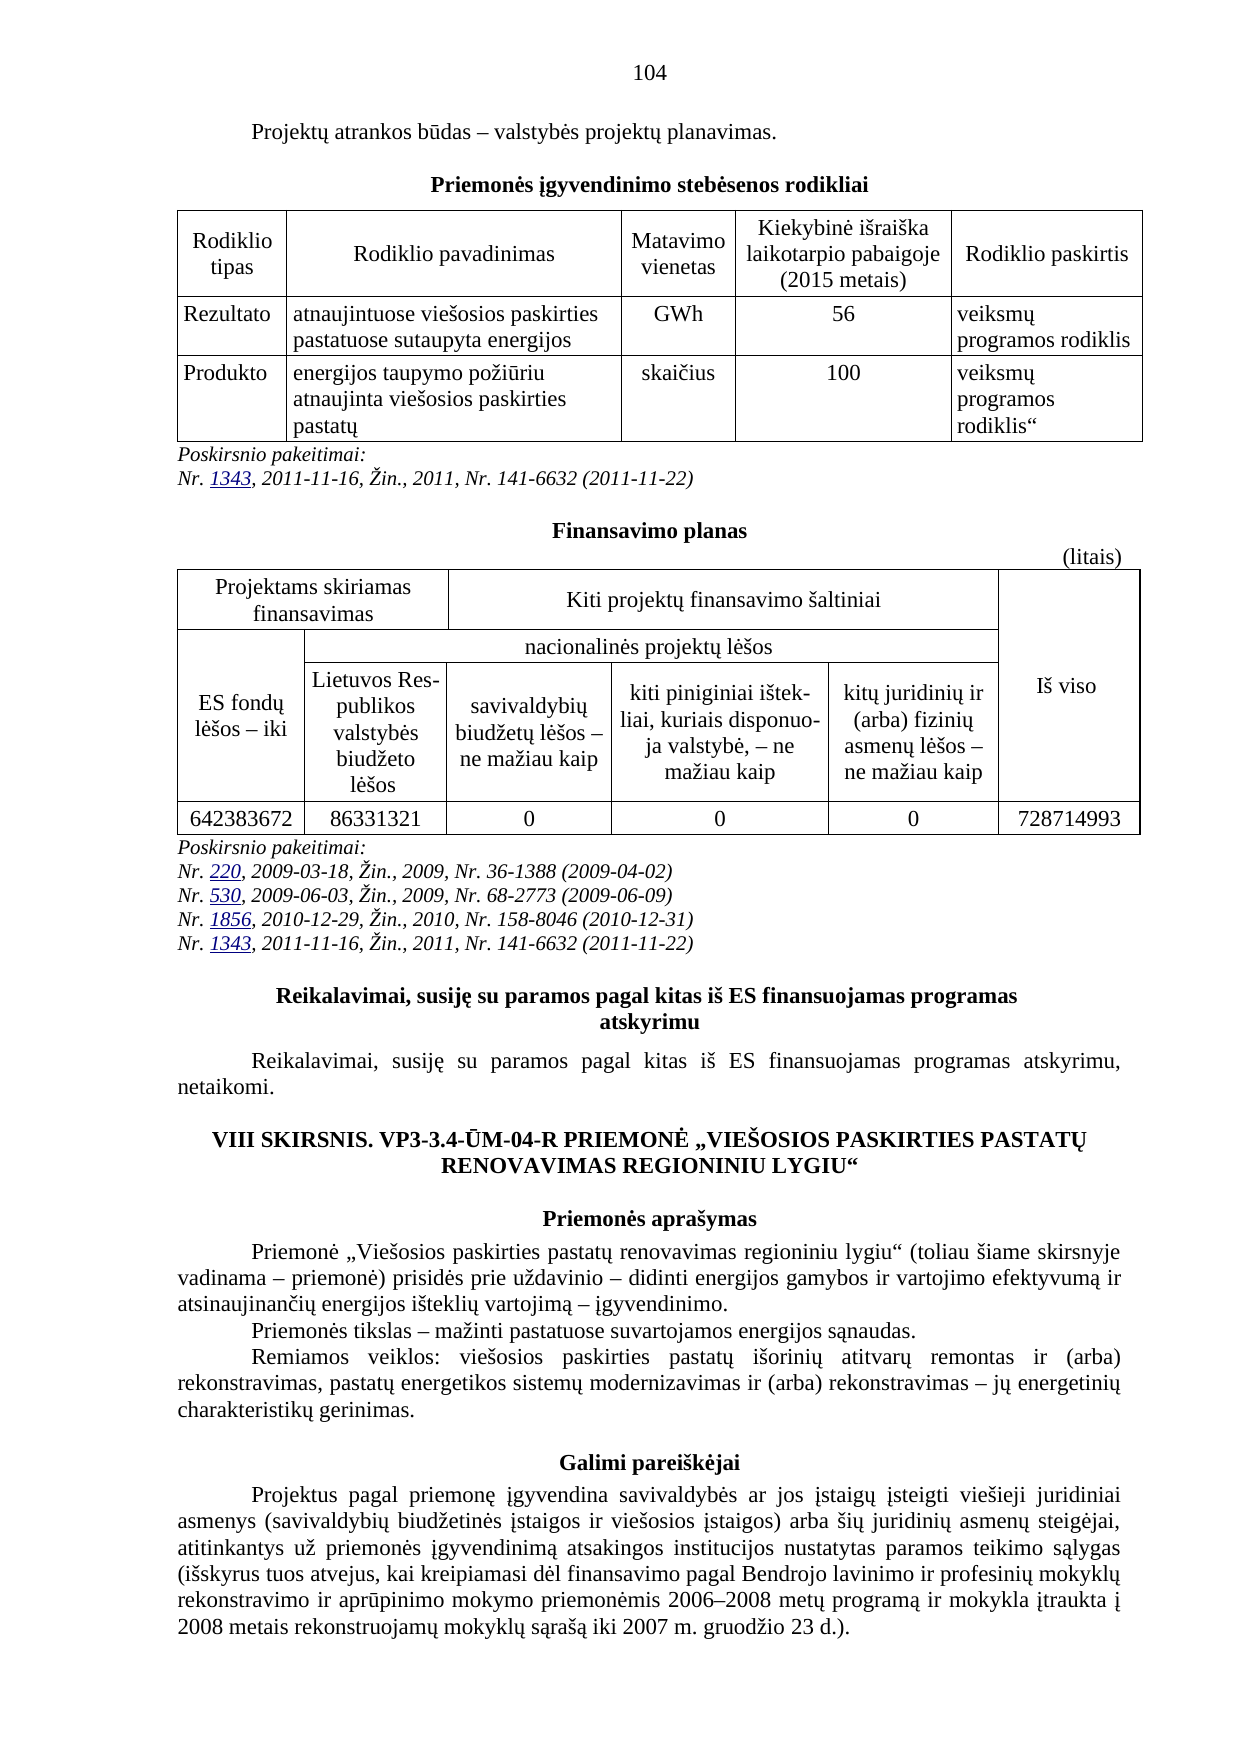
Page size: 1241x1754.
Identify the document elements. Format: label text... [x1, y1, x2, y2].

table_cell 86331321 [305, 802, 446, 834]
table_cell GWh [622, 297, 735, 355]
text Finansavimo planas [177, 517, 1122, 543]
text Poskirsnio pakeitimai: [177, 442, 1122, 466]
table_cell kiti piniginiai ištek­liai, kuriais disponuo­ja valstybė, – ne mažiau kaip [612, 663, 828, 801]
text Projektus pagal priemonę įgyvendina savivaldybės ar jos įstaigų įsteigti viešieji juridiniai asmenys (savivaldybių biudžetinės įstaigos ir viešosios įstaigos) arba šių juridinių asmenų steigėjai, atitinkantys už priemonės įgyvendinimą atsakingos institucijos nustatytas paramos teikimo sąlygas (išskyrus tuos atvejus, kai kreipiamasi dėl finansavimo pagal Bendrojo lavinimo ir profesinių mokyklų rekonstravimo ir aprūpinimo mokymo priemonėmis 2006–2008 metų programą ir mokykla įtraukta į 2008 metais rekonstruojamų mokyklų sąrašą iki 2007 m. gruodžio 23 d.). [177, 1481, 1122, 1639]
table_cell savivaldybių biudžetų lėšos – ne mažiau kaip [447, 663, 611, 801]
text Nr. 220, 2009-03-18, Žin., 2009, Nr. 36-1388 (2009-04-02) [177, 859, 1122, 883]
table_header Kiti projektų finansavimo šaltiniai [449, 570, 998, 629]
text Galimi pareiškėjai [177, 1448, 1122, 1475]
text Reikalavimai, susiję su paramos pagal kitas iš ES finansuojamas programas atskyrimu [177, 982, 1122, 1034]
table_cell 728714993 [999, 802, 1139, 834]
table_cell ES fondų lėšos – iki [178, 630, 304, 801]
text Reikalavimai, susiję su paramos pagal kitas iš ES finansuojamas programas atskyrimu, netaikomi. [177, 1047, 1122, 1100]
table_cell 56 [736, 297, 951, 355]
table_header Projektams skiriamas finansavimas [178, 570, 448, 629]
table_cell Lietuvos Res­publikos valsty­bės biudžeto lėšos [305, 663, 446, 801]
table_cell 0 [612, 802, 828, 834]
table_header Kiekybinė išraiška laikotarpio pabaigoje (2015 metais) [736, 211, 951, 296]
table_cell atnaujintuose viešosios paskirties pastatuose sutaupyta energijos [287, 297, 621, 355]
text Nr. 1856, 2010-12-29, Žin., 2010, Nr. 158-8046 (2010-12-31) [177, 907, 1122, 931]
text Nr. 1343, 2011-11-16, Žin., 2011, Nr. 141-6632 (2011-11-22) [177, 931, 1122, 955]
table_header Rodiklio pavadinimas [287, 211, 621, 296]
table_cell 100 [736, 356, 951, 441]
text Projektų atrankos būdas – valstybės projektų planavimas. [177, 118, 1122, 144]
table_header Matavimo vienetas [622, 211, 735, 296]
text Priemonės aprašymas [177, 1205, 1122, 1231]
table_cell veiksmų programos rodiklis“ [952, 356, 1142, 441]
table_cell veiksmų programos rodiklis [952, 297, 1142, 355]
table_cell Produkto [178, 356, 286, 441]
text VIII SKIRSNIS. VP3-3.4-ŪM-04-R PRIEMONĖ „VIEŠOSIOS PASKIRTIES PASTATŲ RENOVAVIMAS REGIONINIU LYGIU“ [177, 1126, 1122, 1179]
text Priemonės įgyvendinimo stebėsenos rodikliai [177, 171, 1122, 197]
text Nr. 530, 2009-06-03, Žin., 2009, Nr. 68-2773 (2009-06-09) [177, 883, 1122, 907]
table_cell skaičius [622, 356, 735, 441]
text Poskirsnio pakeitimai: [177, 835, 1122, 859]
table_cell energijos taupymo požiūriu atnaujinta viešosios paskirties pastatų [287, 356, 621, 441]
table_cell nacionalinės projektų lėšos [305, 630, 998, 662]
text Priemonė „Viešosios paskirties pastatų renovavimas regioniniu lygiu“ (toliau šiame skirsnyje vadinama – priemonė) prisidės prie uždavinio – didinti energijos gamybos ir vartojimo efektyvumą ir atsinaujinančių energijos išteklių vartojimą – įgyvendinimo. [177, 1238, 1122, 1317]
table_header Iš viso [999, 570, 1139, 801]
text Priemonės tikslas – mažinti pastatuose suvartojamos energijos sąnaudas. [177, 1317, 1122, 1343]
table_header Rodiklio tipas [178, 211, 286, 296]
text (litais) [177, 543, 1122, 569]
table_cell 0 [829, 802, 998, 834]
text Nr. 1343, 2011-11-16, Žin., 2011, Nr. 141-6632 (2011-11-22) [177, 466, 1122, 490]
table_cell 642383672 [178, 802, 304, 834]
text Remiamos veiklos: viešosios paskirties pastatų išorinių atitvarų remontas ir (arba) rekonstravimas, pastatų energetikos sistemų modernizavimas ir (arba) rekonstravimas – jų energetinių charakteristikų gerinimas. [177, 1343, 1122, 1422]
table_header Rodiklio paskirtis [952, 211, 1142, 296]
table_cell 0 [447, 802, 611, 834]
table_cell kitų juridinių ir (arba) fizinių asmenų lėšos – ne mažiau kaip [829, 663, 998, 801]
table_cell Rezultato [178, 297, 286, 355]
